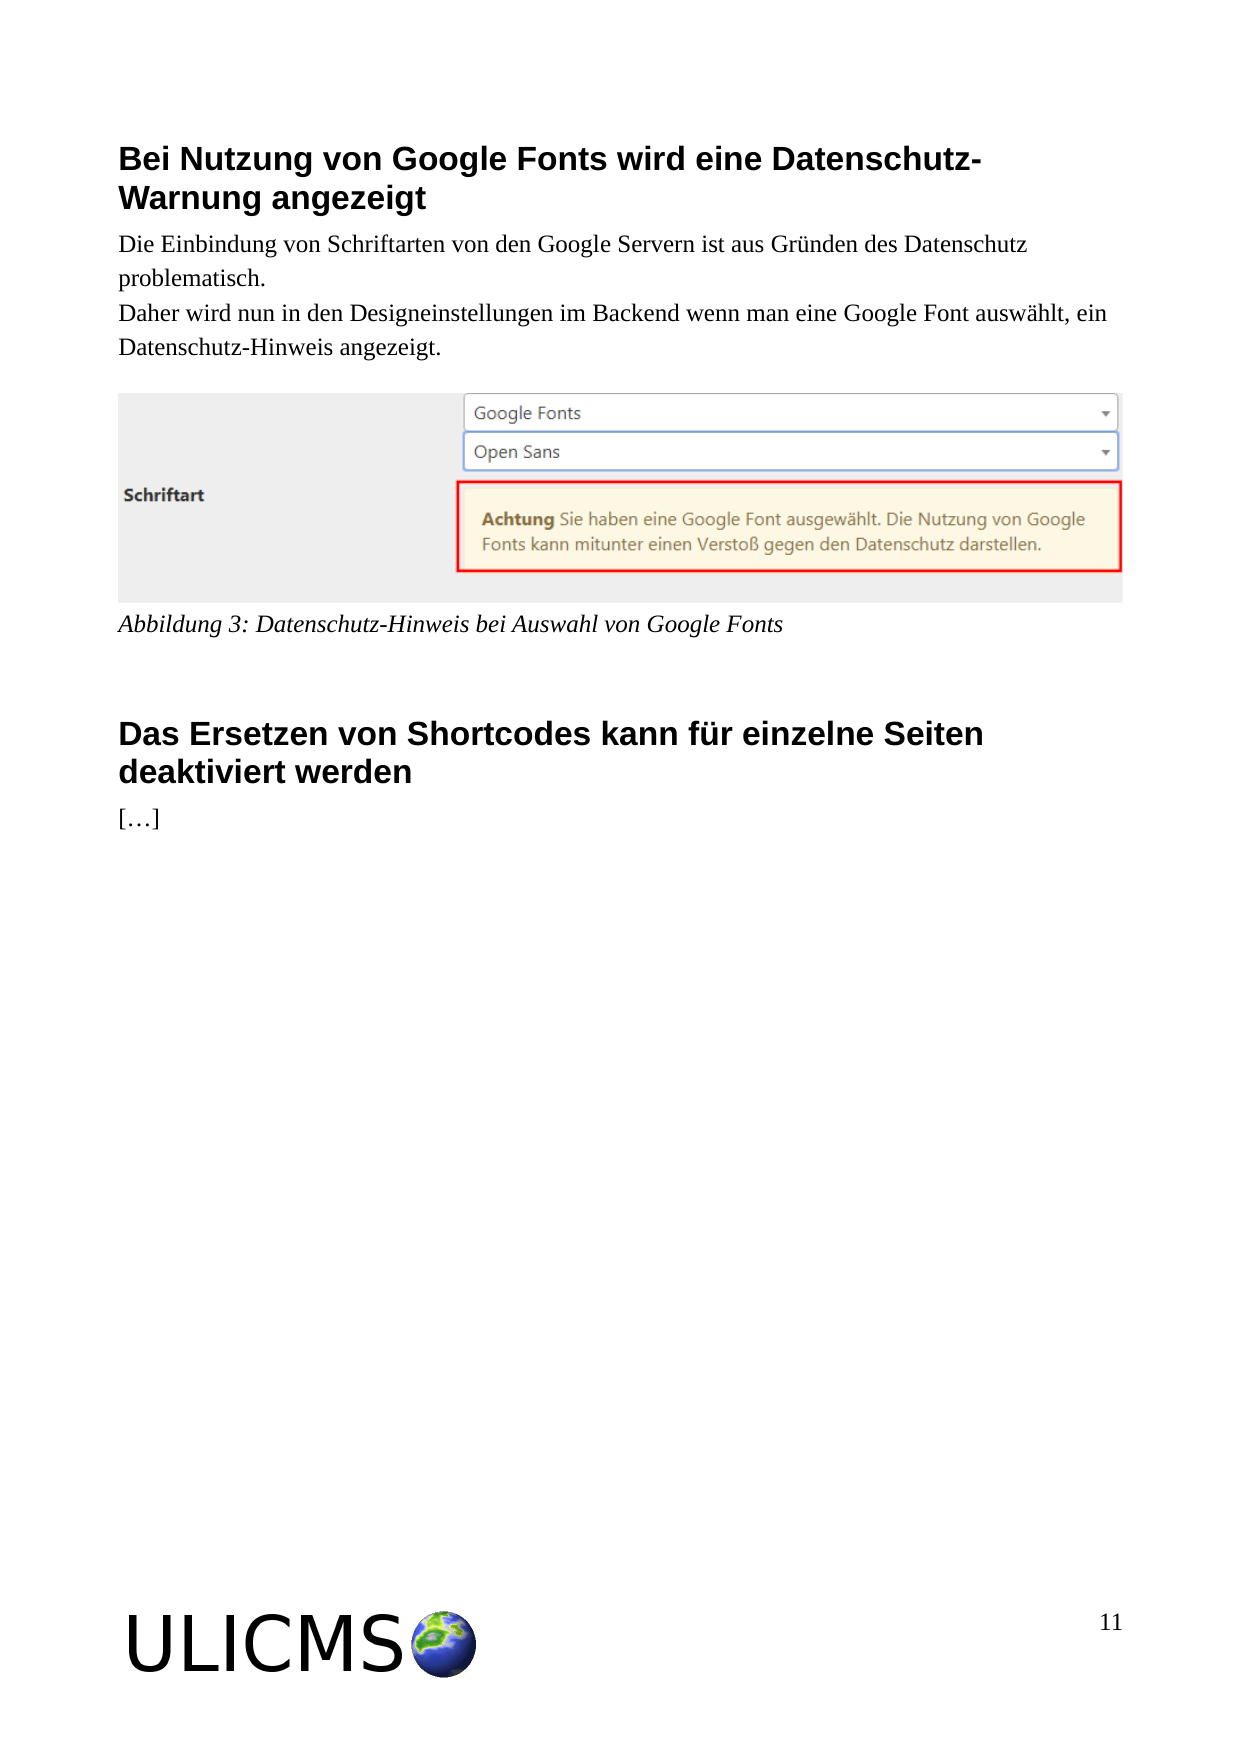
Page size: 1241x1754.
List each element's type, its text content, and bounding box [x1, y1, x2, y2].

text […] [118, 803, 1123, 832]
subtitle Das Ersetzen von Shortcodes kann für einzelne Seiten deaktiviert werden [118, 714, 1123, 791]
text Die Einbindung von Schriftarten von den Google Servern ist aus Gründen des Datenschutz problematisch. Daher wird nun in den Designeinstellungen im Backend wenn man eine Google Font auswählt, ein Datenschutz-Hinweis angezeigt. [118, 229, 1123, 361]
subtitle Bei Nutzung von Google Fonts wird eine Datenschutz-Warnung angezeigt [118, 139, 1123, 216]
picture [118, 393, 1123, 604]
text Abbildung 3: Datenschutz-Hinweis bei Auswahl von Google Fonts [118, 604, 1123, 638]
picture [118, 1607, 479, 1681]
